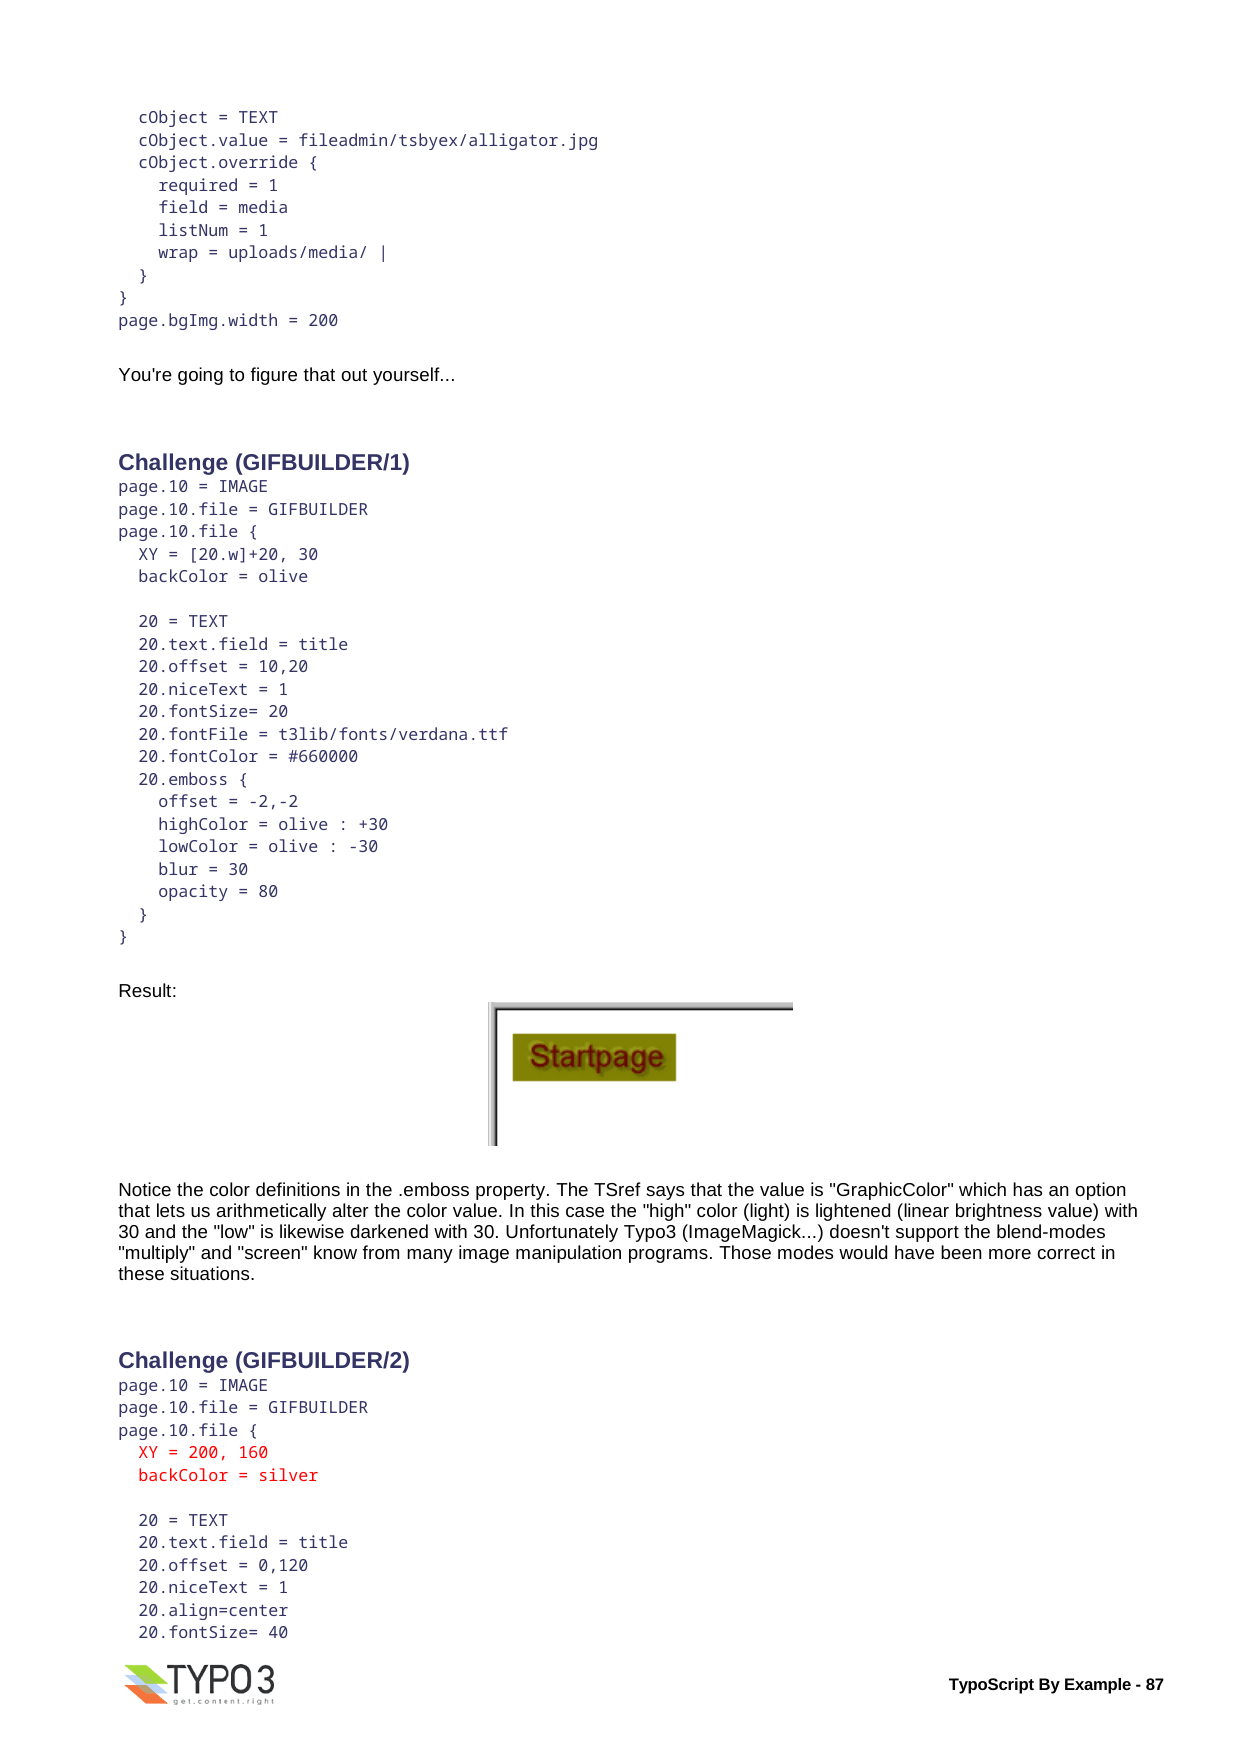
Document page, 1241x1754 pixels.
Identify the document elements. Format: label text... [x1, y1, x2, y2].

text Result: [118, 981, 1163, 1002]
text 20.text.field = title [118, 632, 1163, 655]
text highColor = olive : +30 [118, 812, 1163, 835]
text 20.offset = 10,20 [118, 655, 1163, 677]
text field = media [118, 196, 1163, 219]
text page.10.file { [118, 1418, 1163, 1441]
text } [118, 264, 1163, 286]
text 20.fontSize= 40 [118, 1621, 1163, 1643]
text 20.fontSize= 20 [118, 700, 1163, 722]
text 20.text.field = title [118, 1531, 1163, 1553]
text page.10.file = GIFBUILDER [118, 1396, 1163, 1418]
text wrap = uploads/media/ | [118, 241, 1163, 264]
text page.10 = IMAGE [118, 475, 1163, 497]
text } [118, 925, 1163, 947]
subtitle Challenge (GIFBUILDER/1) [118, 449, 1163, 475]
subtitle Challenge (GIFBUILDER/2) [118, 1347, 1163, 1373]
text XY = 200, 160 [118, 1441, 1163, 1463]
text blur = 30 [118, 857, 1163, 880]
text cObject = TEXT [118, 106, 1163, 129]
text listNum = 1 [118, 219, 1163, 241]
text lowColor = olive : -30 [118, 835, 1163, 857]
text } [118, 902, 1163, 925]
text } [118, 286, 1163, 309]
picture [488, 1002, 793, 1146]
text page.bgImg.width = 200 [118, 309, 1163, 331]
text required = 1 [118, 174, 1163, 196]
text 20.align=center [118, 1598, 1163, 1621]
text page.10.file = GIFBUILDER [118, 497, 1163, 520]
text page.10.file { [118, 520, 1163, 542]
text Notice the color definitions in the .emboss property. The TSref says that the value is "GraphicColor" which has an option that lets us arithmetically alter the color value. In this case the "high" color (light) is lightened (linear brightness value) with 30 and the "low" is likewise darkened with 30. Unfortunately Typo3 (ImageMagick...) doesn't support the blend-modes "multiply" and "screen" know from many image manipulation programs. Those modes would have been more correct in these situations. [118, 1179, 1163, 1284]
text 20 = TEXT [118, 610, 1163, 632]
text backColor = olive [118, 565, 1163, 587]
text opacity = 80 [118, 880, 1163, 902]
text cObject.override { [118, 151, 1163, 174]
text 20.fontFile = t3lib/fonts/verdana.ttf [118, 722, 1163, 745]
text 20.fontColor = #660000 [118, 745, 1163, 767]
text XY = [20.w]+20, 30 [118, 542, 1163, 565]
text You're going to figure that out yourself... [118, 365, 1163, 386]
text page.10 = IMAGE [118, 1373, 1163, 1396]
text 20.niceText = 1 [118, 1576, 1163, 1598]
text backColor = silver [118, 1463, 1163, 1486]
text 20.niceText = 1 [118, 677, 1163, 700]
text cObject.value = fileadmin/tsbyex/alligator.jpg [118, 129, 1163, 151]
picture [119, 1659, 280, 1710]
text 20.emboss { [118, 767, 1163, 790]
text 20 = TEXT [118, 1508, 1163, 1531]
text offset = -2,-2 [118, 790, 1163, 812]
text 20.offset = 0,120 [118, 1553, 1163, 1576]
